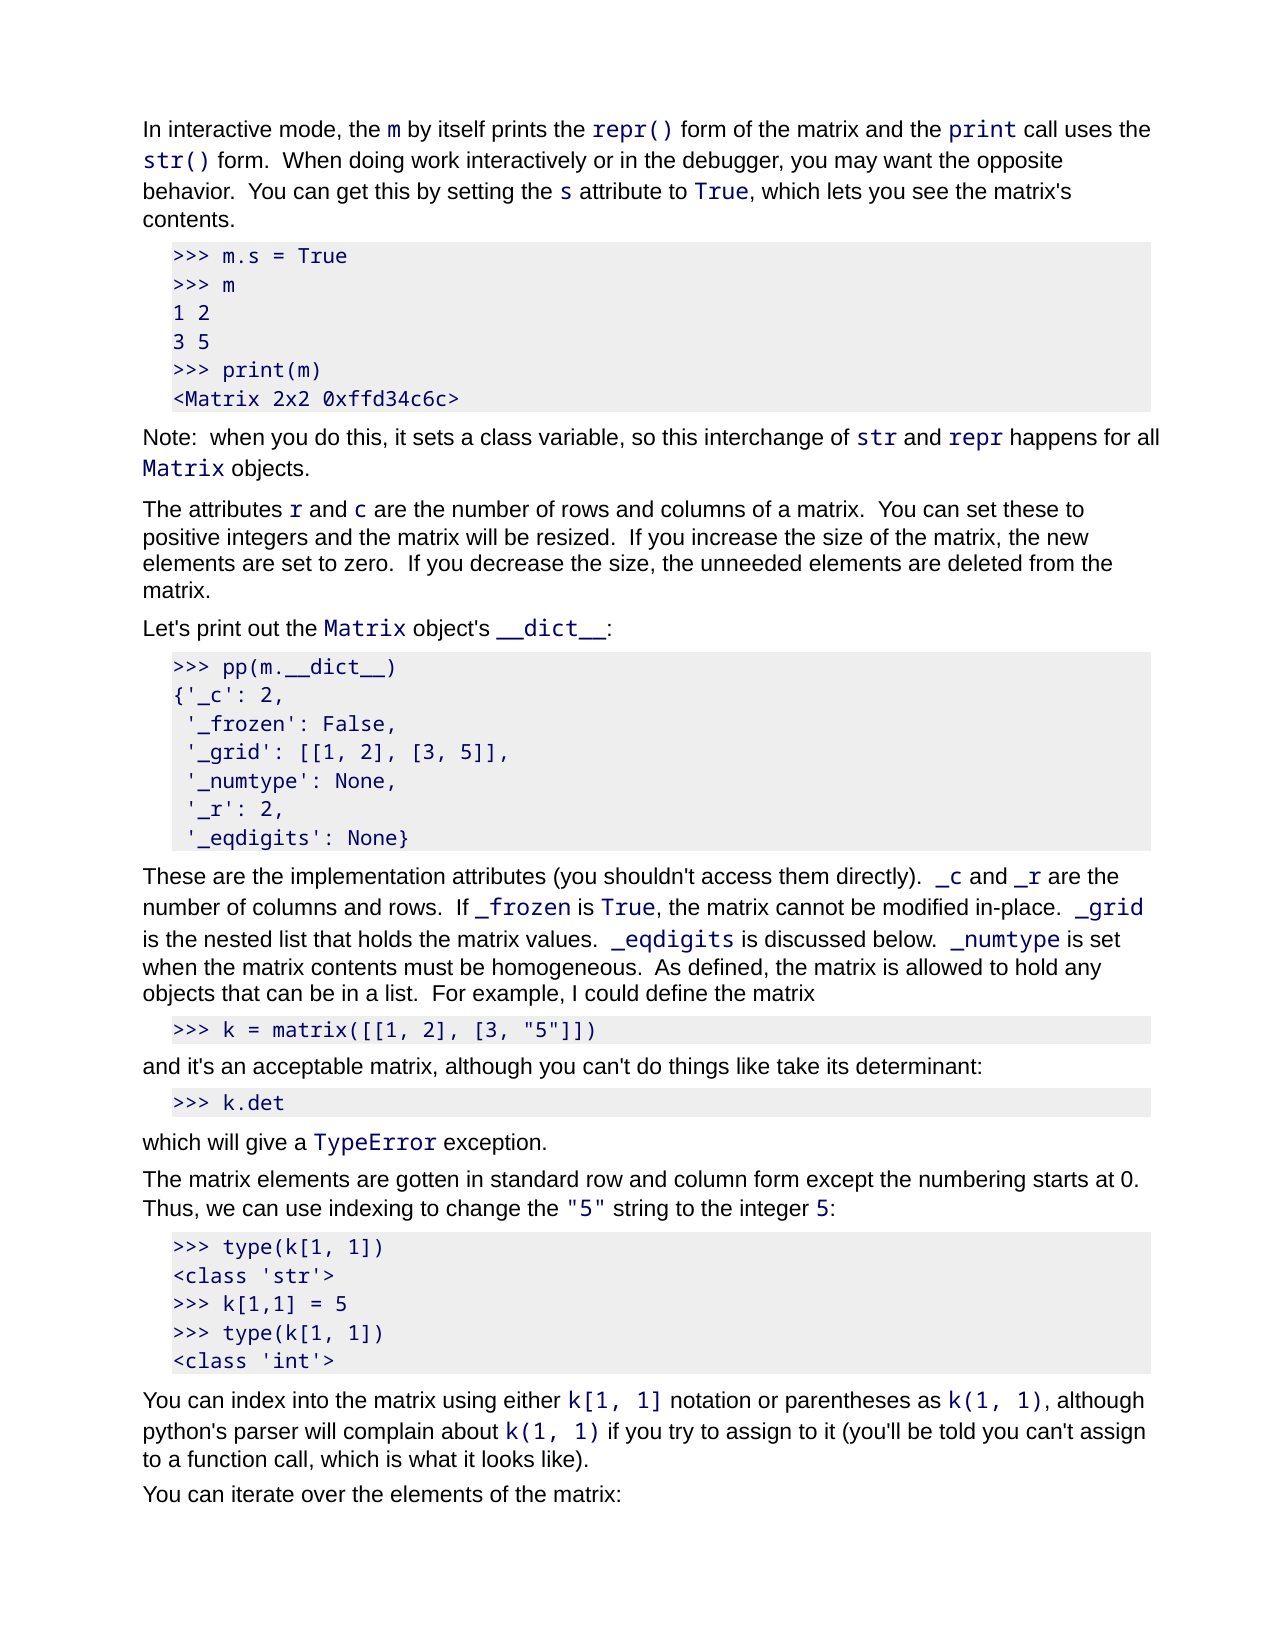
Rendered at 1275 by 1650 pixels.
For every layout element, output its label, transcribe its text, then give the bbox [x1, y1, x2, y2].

text 1 2 [172, 298, 1151, 327]
text <class 'str'> [172, 1261, 1151, 1289]
text 3 5 [172, 327, 1151, 355]
text '_frozen': False, [172, 709, 1151, 737]
text These are the implementation attributes (you shouldn't access them directly). _c and _r are the number of columns and rows. If _frozen is True, the matrix cannot be modified in-place. _grid is the nested list that holds the matrix values. _eqdigits is discussed below. _numtype is set when the matrix contents must be homogeneous. As defined, the matrix is allowed to hold any objects that can be in a list. For example, I could define the matrix [142, 860, 1162, 1007]
text Note: when you do this, it sets a class variable, so this interchange of str and repr happens for all Matrix objects. [142, 421, 1162, 484]
text '_r': 2, [172, 794, 1151, 823]
text >>> k.det [172, 1088, 1151, 1117]
text '_eqdigits': None} [172, 823, 1151, 851]
text Let's print out the Matrix object's __dict__: [142, 612, 1162, 643]
text >>> type(k[1, 1]) [172, 1318, 1151, 1346]
text >>> m [172, 270, 1151, 298]
text >>> k[1,1] = 5 [172, 1289, 1151, 1318]
text The attributes r and c are the number of rows and columns of a matrix. You can set these to positive integers and the matrix will be resized. If you increase the size of the matrix, the new elements are set to zero. If you decrease the size, the unneeded elements are deleted from the matrix. [142, 493, 1162, 603]
text <Matrix 2x2 0xffd34c6c> [172, 384, 1151, 412]
text In interactive mode, the m by itself prints the repr() form of the matrix and the print call uses the str() form. When doing work interactively or in the debugger, you may want the opposite behavior. You can get this by setting the s attribute to True, which lets you see the matrix's contents. [142, 112, 1162, 233]
text >>> k = matrix([[1, 2], [3, "5"]]) [172, 1016, 1151, 1044]
text >>> m.s = True [172, 242, 1151, 270]
text which will give a TypeError exception. [142, 1126, 1162, 1157]
text >>> print(m) [172, 355, 1151, 384]
text You can iterate over the elements of the matrix: [142, 1481, 1162, 1508]
text You can index into the matrix using either k[1, 1] notation or parentheses as k(1, 1), although python's parser will complain about k(1, 1) if you try to assign to it (you'll be told you can't assign to a function call, which is what it looks like). [142, 1383, 1162, 1472]
text >>> type(k[1, 1]) [172, 1232, 1151, 1261]
text '_grid': [[1, 2], [3, 5]], [172, 737, 1151, 766]
text and it's an acceptable matrix, although you can't do things like take its determinant: [142, 1053, 1162, 1079]
text '_numtype': None, [172, 766, 1151, 794]
text {'_c': 2, [172, 681, 1151, 709]
text >>> pp(m.__dict__) [172, 652, 1151, 681]
text The matrix elements are gotten in standard row and column form except the numbering starts at 0. Thus, we can use indexing to change the "5" string to the integer 5: [142, 1166, 1162, 1223]
text <class 'int'> [172, 1346, 1151, 1374]
